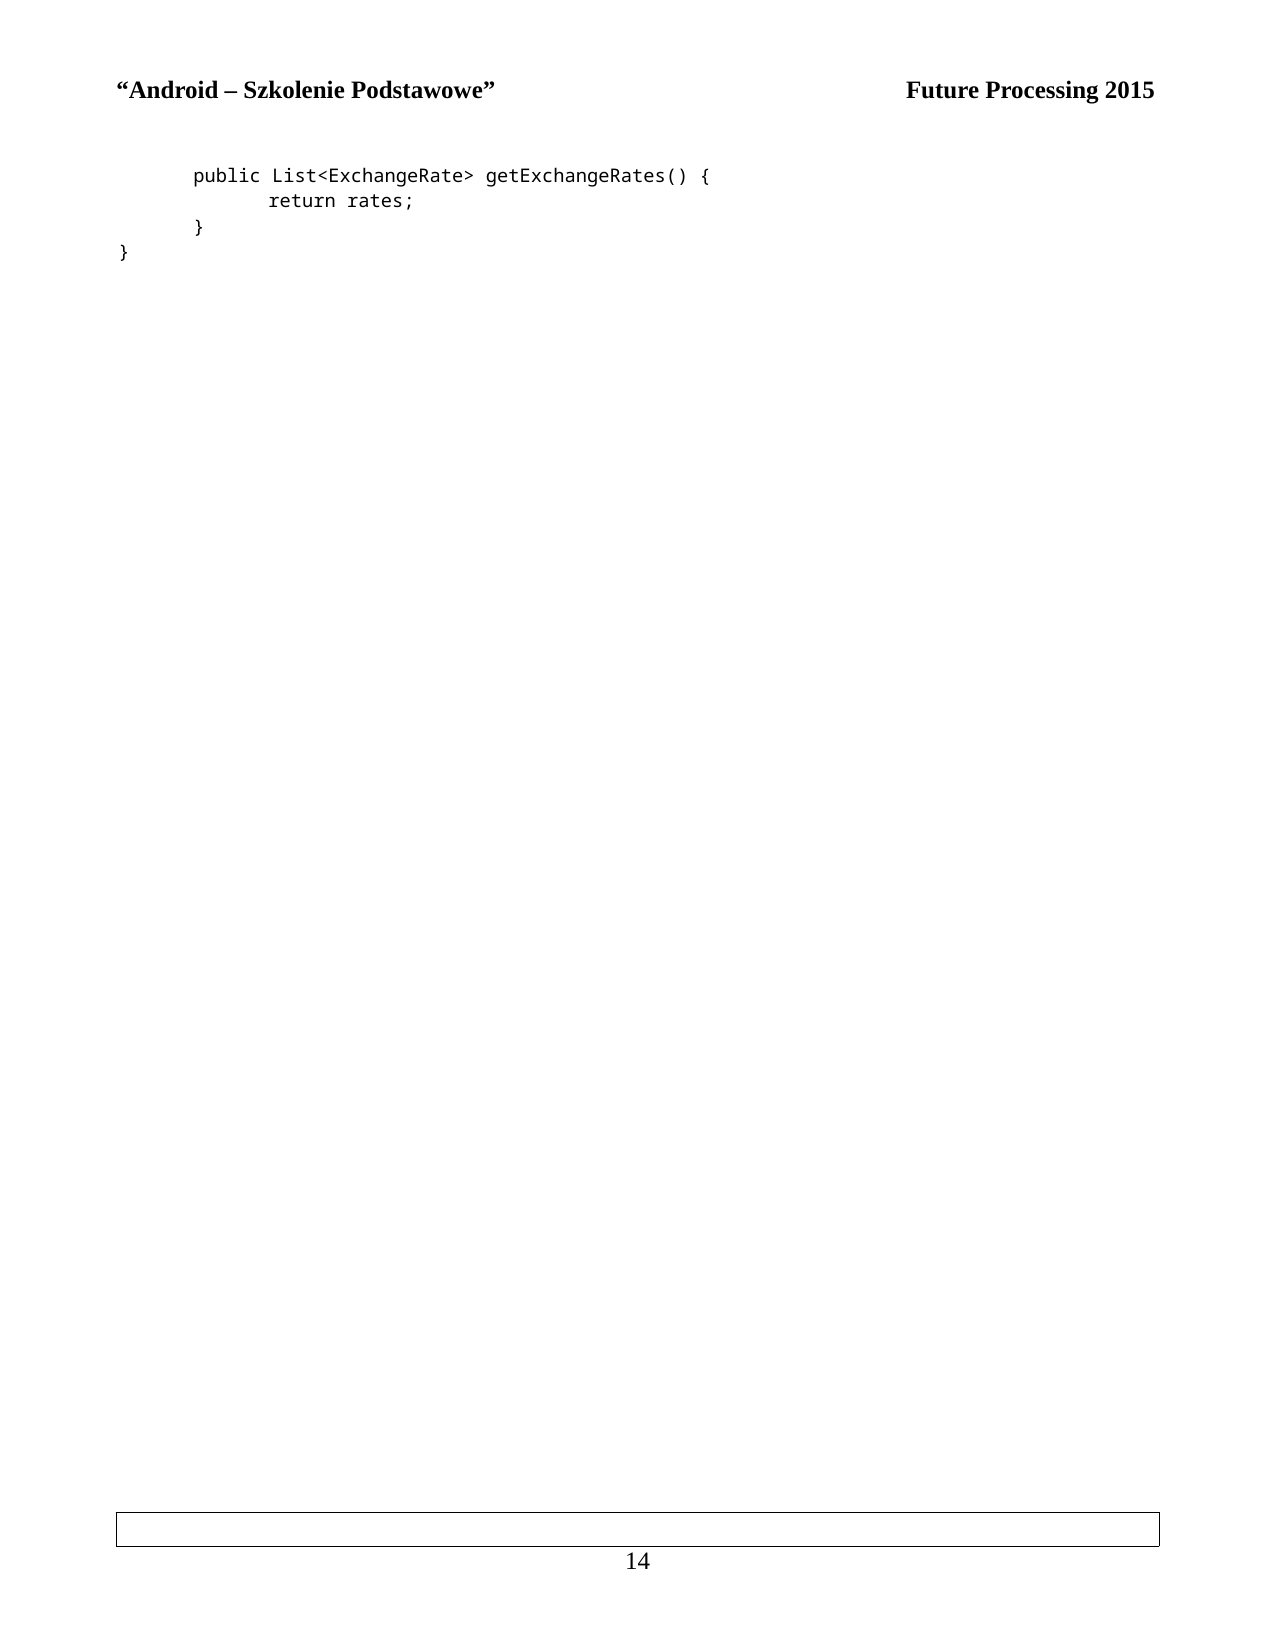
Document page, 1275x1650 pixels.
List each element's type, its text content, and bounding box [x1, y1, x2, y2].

text } [118, 213, 1157, 239]
text public List<ExchangeRate> getExchangeRates() { [118, 162, 1157, 188]
text return rates; [118, 188, 1157, 213]
text } [118, 239, 1157, 264]
